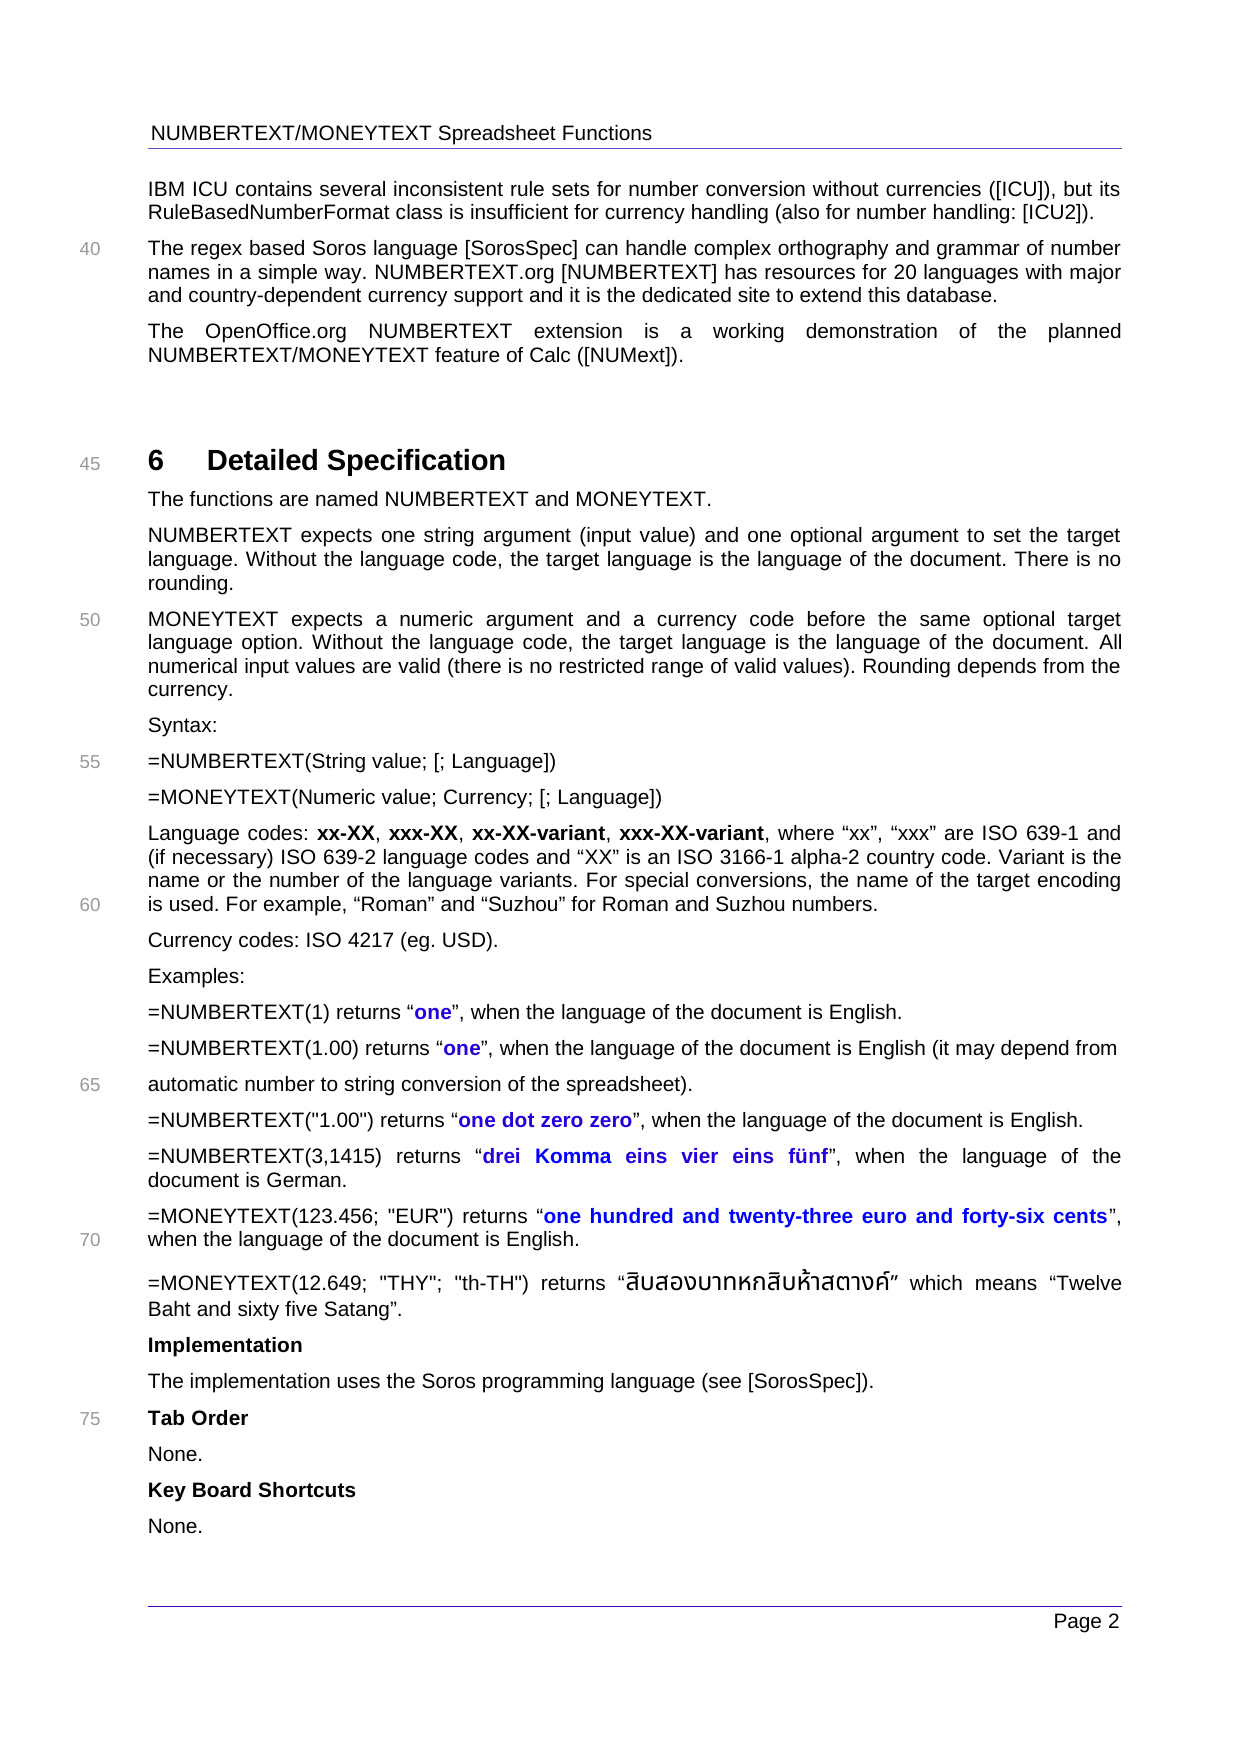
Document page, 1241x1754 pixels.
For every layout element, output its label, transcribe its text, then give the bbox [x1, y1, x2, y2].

text automatic number to string conversion of the spreadsheet). [148, 1073, 1122, 1096]
text =NUMBERTEXT(1.00) returns “one”, when the language of the document is English (it may depend from [148, 1037, 1122, 1060]
text =NUMBERTEXT(3,1415) returns “drei Komma eins vier eins fünf”, when the language of the document is German. [148, 1145, 1122, 1192]
text Examples: [148, 964, 1122, 988]
text =NUMBERTEXT(1) returns “one”, when the language of the document is English. [148, 1001, 1122, 1024]
text =MONEYTEXT(Numeric value; Currency; [; Language]) [148, 786, 1122, 809]
text MONEYTEXT expects a numeric argument and a currency code before the same optional target language option. Without the language code, the target language is the language of the document. All numerical input values are valid (there is no restricted range of valid values). Rounding depends from the currency. [148, 607, 1122, 701]
text None. [148, 1514, 1122, 1538]
text =MONEYTEXT(12.649; "THY"; "th-TH") returns “สิบสองบาทหกสิบห้าสตางค์” which means “Twelve Baht and sixty five Satang”. [148, 1264, 1122, 1321]
text Language codes: xx-XX, xxx-XX, xx-XX-variant, xxx-XX-variant, where “xx”, “xxx” are ISO 639-1 and (if necessary) ISO 639-2 language codes and “XX” is an ISO 3166-1 alpha-2 country code. Variant is the name or the number of the language variants. For special conversions, the name of the target encoding is used. For example, “Roman” and “Suzhou” for Roman and Suzhou numbers. [148, 822, 1122, 916]
text =NUMBERTEXT("1.00") returns “one dot zero zero”, when the language of the document is English. [148, 1109, 1122, 1132]
text Implementation [148, 1334, 1122, 1357]
text The OpenOffice.org NUMBERTEXT extension is a working demonstration of the planned NUMBERTEXT/MONEYTEXT feature of Calc ([NUMext]). [148, 320, 1122, 367]
text The implementation uses the Soros programming language (see [SorosSpec]). [148, 1370, 1122, 1393]
text =NUMBERTEXT(String value; [; Language]) [148, 750, 1122, 773]
subtitle Detailed Specification [148, 444, 1122, 476]
text Currency codes: ISO 4217 (eg. USD). [148, 928, 1122, 952]
text Syntax: [148, 714, 1122, 737]
text NUMBERTEXT expects one string argument (input value) and one optional argument to set the target language. Without the language code, the target language is the language of the document. There is no rounding. [148, 524, 1122, 594]
text =MONEYTEXT(123.456; "EUR") returns “one hundred and twenty-three euro and forty-six cents”, when the language of the document is English. [148, 1204, 1122, 1251]
text The regex based Soros language [SorosSpec] can handle complex orthography and grammar of number names in a simple way. NUMBERTEXT.org [NUMBERTEXT] has resources for 20 languages with major and country-dependent currency support and it is the dedicated site to extend this database. [148, 237, 1122, 307]
text IBM ICU contains several inconsistent rule sets for number conversion without currencies ([ICU]), but its RuleBasedNumberFormat class is insufficient for currency handling (also for number handling: [ICU2]). [148, 177, 1122, 224]
text Tab Order [148, 1406, 1122, 1429]
text The functions are named NUMBERTEXT and MONEYTEXT. [148, 488, 1122, 511]
text Key Board Shortcuts [148, 1478, 1122, 1502]
text None. [148, 1442, 1122, 1466]
